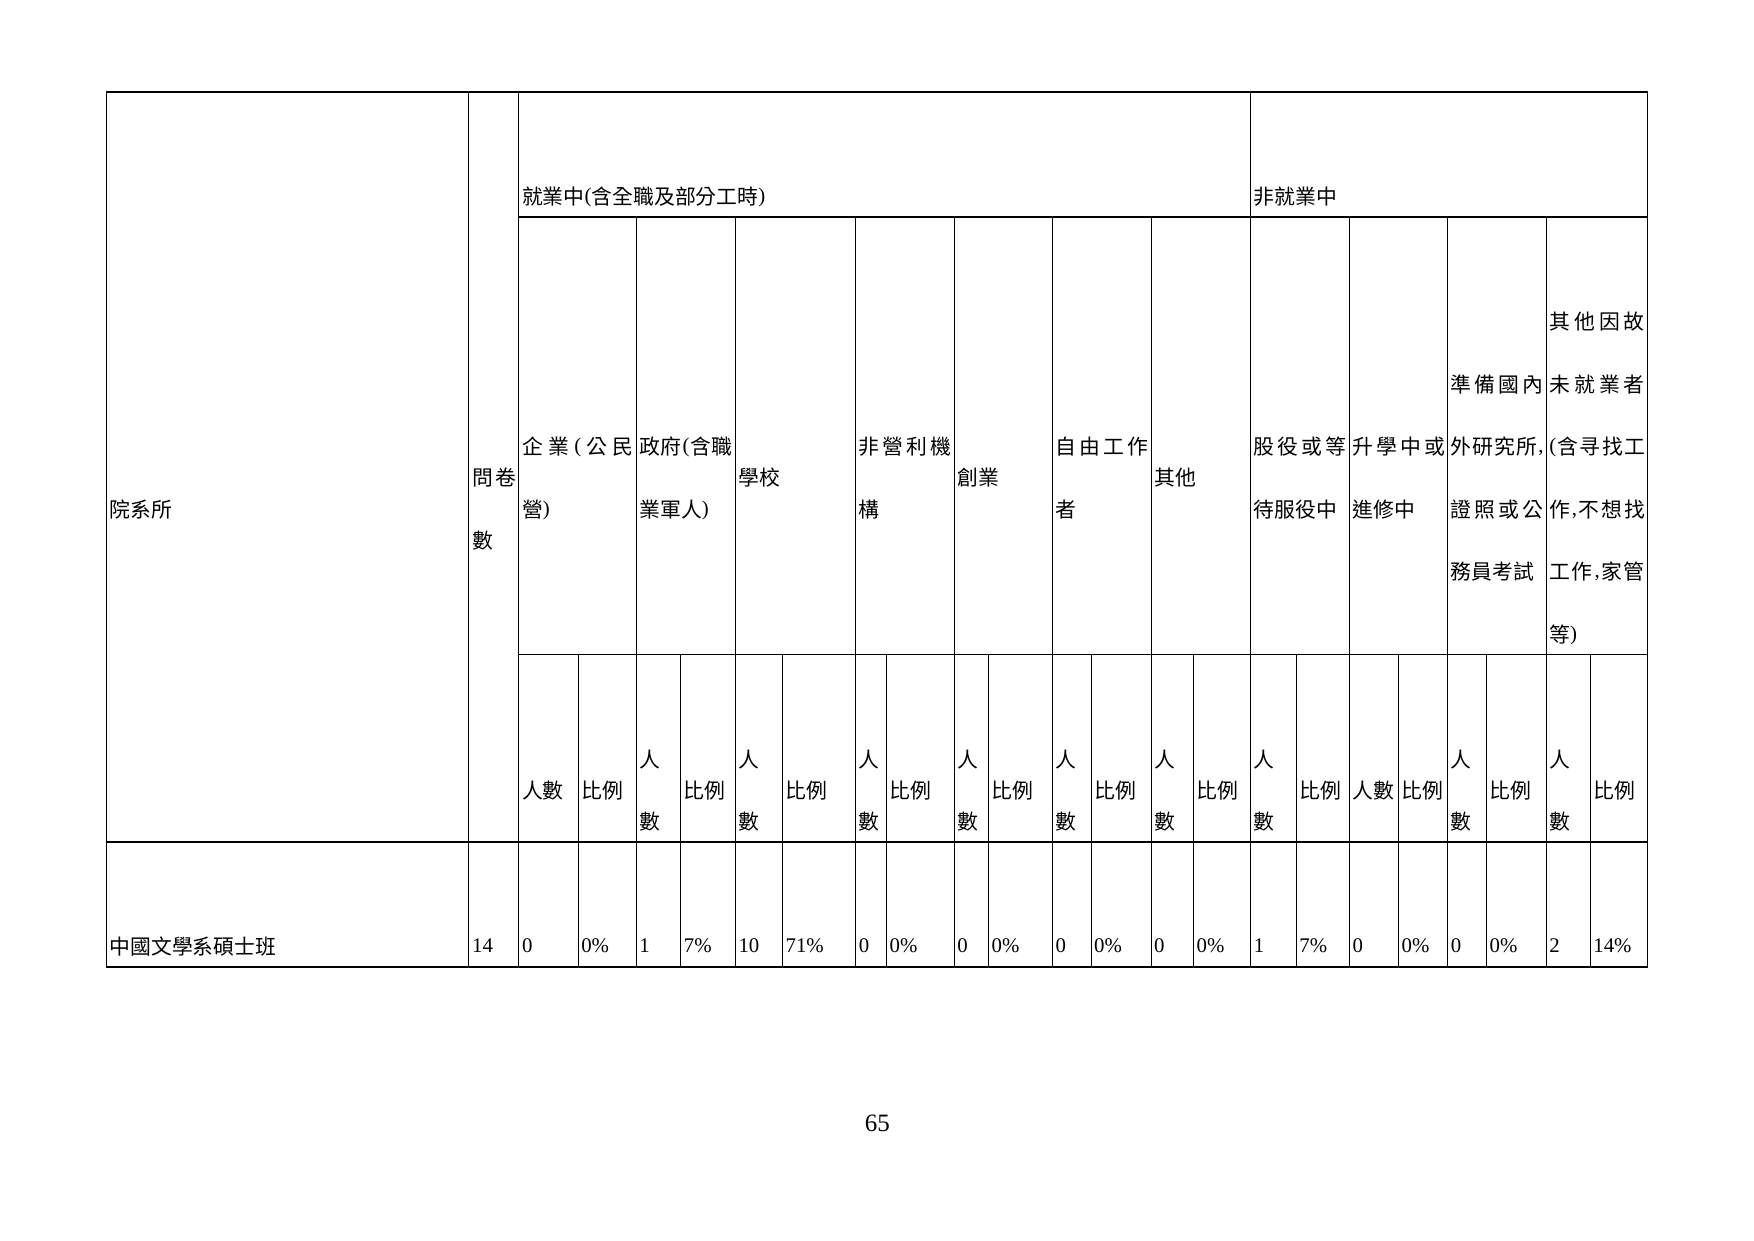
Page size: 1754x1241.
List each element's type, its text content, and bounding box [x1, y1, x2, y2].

table_cell 1 [1251, 843, 1296, 966]
table_cell 0% [887, 843, 954, 966]
table_cell 0% [579, 843, 636, 966]
table_cell 其他因故未就業者(含寻找工作,不想找工作,家管等) [1547, 218, 1647, 654]
table_cell 0 [856, 843, 886, 966]
table_cell 7% [1297, 843, 1349, 966]
table_cell 0 [519, 843, 578, 966]
table_cell 比例 [887, 655, 954, 841]
table_cell 比例 [1487, 655, 1546, 841]
table_cell 學校 [736, 218, 855, 654]
table_cell 0% [1487, 843, 1546, 966]
table_cell 自由工作者 [1053, 218, 1151, 654]
table_cell 升學中或進修中 [1350, 218, 1447, 654]
table_cell 人數 [637, 655, 680, 841]
table_cell 10 [736, 843, 782, 966]
table_cell 人數 [736, 655, 782, 841]
table_cell 比例 [1399, 655, 1447, 841]
table_cell 人數 [1350, 655, 1398, 841]
table_header 院系所 [107, 93, 468, 841]
table_cell 企業(公民營) [519, 218, 636, 654]
table_cell 0 [1448, 843, 1486, 966]
table_cell 0% [1092, 843, 1151, 966]
table_cell 政府(含職業軍人) [637, 218, 735, 654]
table_cell 14 [469, 843, 518, 966]
table_cell 0 [1053, 843, 1091, 966]
table_cell 0 [955, 843, 988, 966]
table_cell 中國文學系碩士班 [107, 843, 468, 966]
table_cell 人數 [1448, 655, 1486, 841]
table_cell 比例 [783, 655, 855, 841]
table_cell 人數 [955, 655, 988, 841]
table_header 非就業中 [1251, 93, 1647, 216]
table_cell 其他 [1152, 218, 1250, 654]
table_cell 0 [1350, 843, 1398, 966]
table_cell 0% [1399, 843, 1447, 966]
table_cell 人數 [856, 655, 886, 841]
table_cell 比例 [1297, 655, 1349, 841]
table_cell 比例 [1194, 655, 1250, 841]
table_cell 比例 [989, 655, 1052, 841]
table_cell 7% [681, 843, 735, 966]
table_cell 人數 [1547, 655, 1590, 841]
table_cell 0% [1194, 843, 1250, 966]
table_cell 創業 [955, 218, 1052, 654]
table_cell 比例 [579, 655, 636, 841]
table_header 就業中(含全職及部分工時) [519, 93, 1250, 216]
table_cell 71% [783, 843, 855, 966]
table_cell 非營利機構 [856, 218, 954, 654]
table_cell 人數 [1053, 655, 1091, 841]
table_cell 比例 [681, 655, 735, 841]
table_cell 準備國內外研究所,證照或公務員考試 [1448, 218, 1546, 654]
table_cell 比例 [1092, 655, 1151, 841]
table_cell 股役或等待服役中 [1251, 218, 1349, 654]
table_cell 人數 [519, 655, 578, 841]
table_cell 人數 [1152, 655, 1193, 841]
table_cell 0% [989, 843, 1052, 966]
table_cell 14% [1591, 843, 1647, 966]
table_cell 比例 [1591, 655, 1647, 841]
table_cell 人數 [1251, 655, 1296, 841]
table_cell 2 [1547, 843, 1590, 966]
table_header 問卷數 [469, 93, 518, 841]
table_cell 1 [637, 843, 680, 966]
table_cell 0 [1152, 843, 1193, 966]
